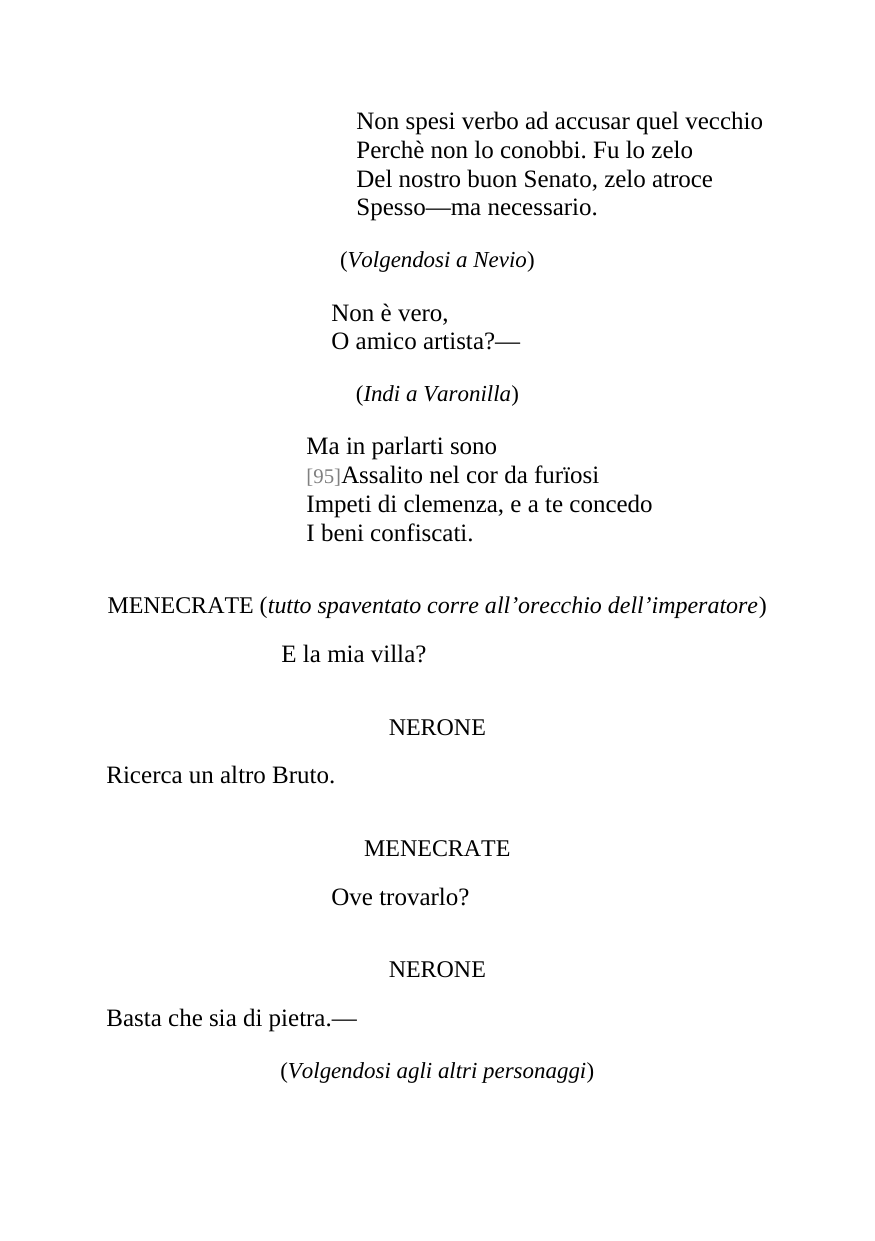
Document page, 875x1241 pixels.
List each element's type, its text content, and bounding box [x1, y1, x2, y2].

text Non è vero, [106, 298, 768, 326]
text NERONE [106, 713, 768, 740]
text Non spesi verbo ad accusar quel vecchio [106, 106, 768, 135]
text I beni confiscati. [106, 518, 768, 546]
text MENECRATE [106, 834, 768, 862]
text Spesso—ma necessario. [106, 192, 768, 221]
text (Indi a Varonilla) [106, 380, 768, 406]
text (Volgendosi agli altri personaggi) [106, 1057, 768, 1083]
text Perchè non lo conobbi. Fu lo zelo [106, 135, 768, 164]
text E la mia villa? [106, 639, 768, 668]
text NERONE [106, 956, 768, 983]
text Impeti di clemenza, e a te concedo [106, 489, 768, 518]
text Ove trovarlo? [106, 882, 768, 911]
text Ma in parlarti sono [106, 431, 768, 460]
text [95]Assalito nel cor da furïosi [106, 460, 768, 489]
text Ricerca un altro Bruto. [106, 760, 768, 789]
text Del nostro buon Senato, zelo atroce [106, 164, 768, 192]
text MENECRATE (tutto spaventato corre all’orecchio dell’imperatore) [106, 591, 768, 619]
text Basta che sia di pietra.— [106, 1003, 768, 1032]
text O amico artista?— [106, 326, 768, 355]
text (Volgendosi a Nevio) [106, 246, 768, 273]
